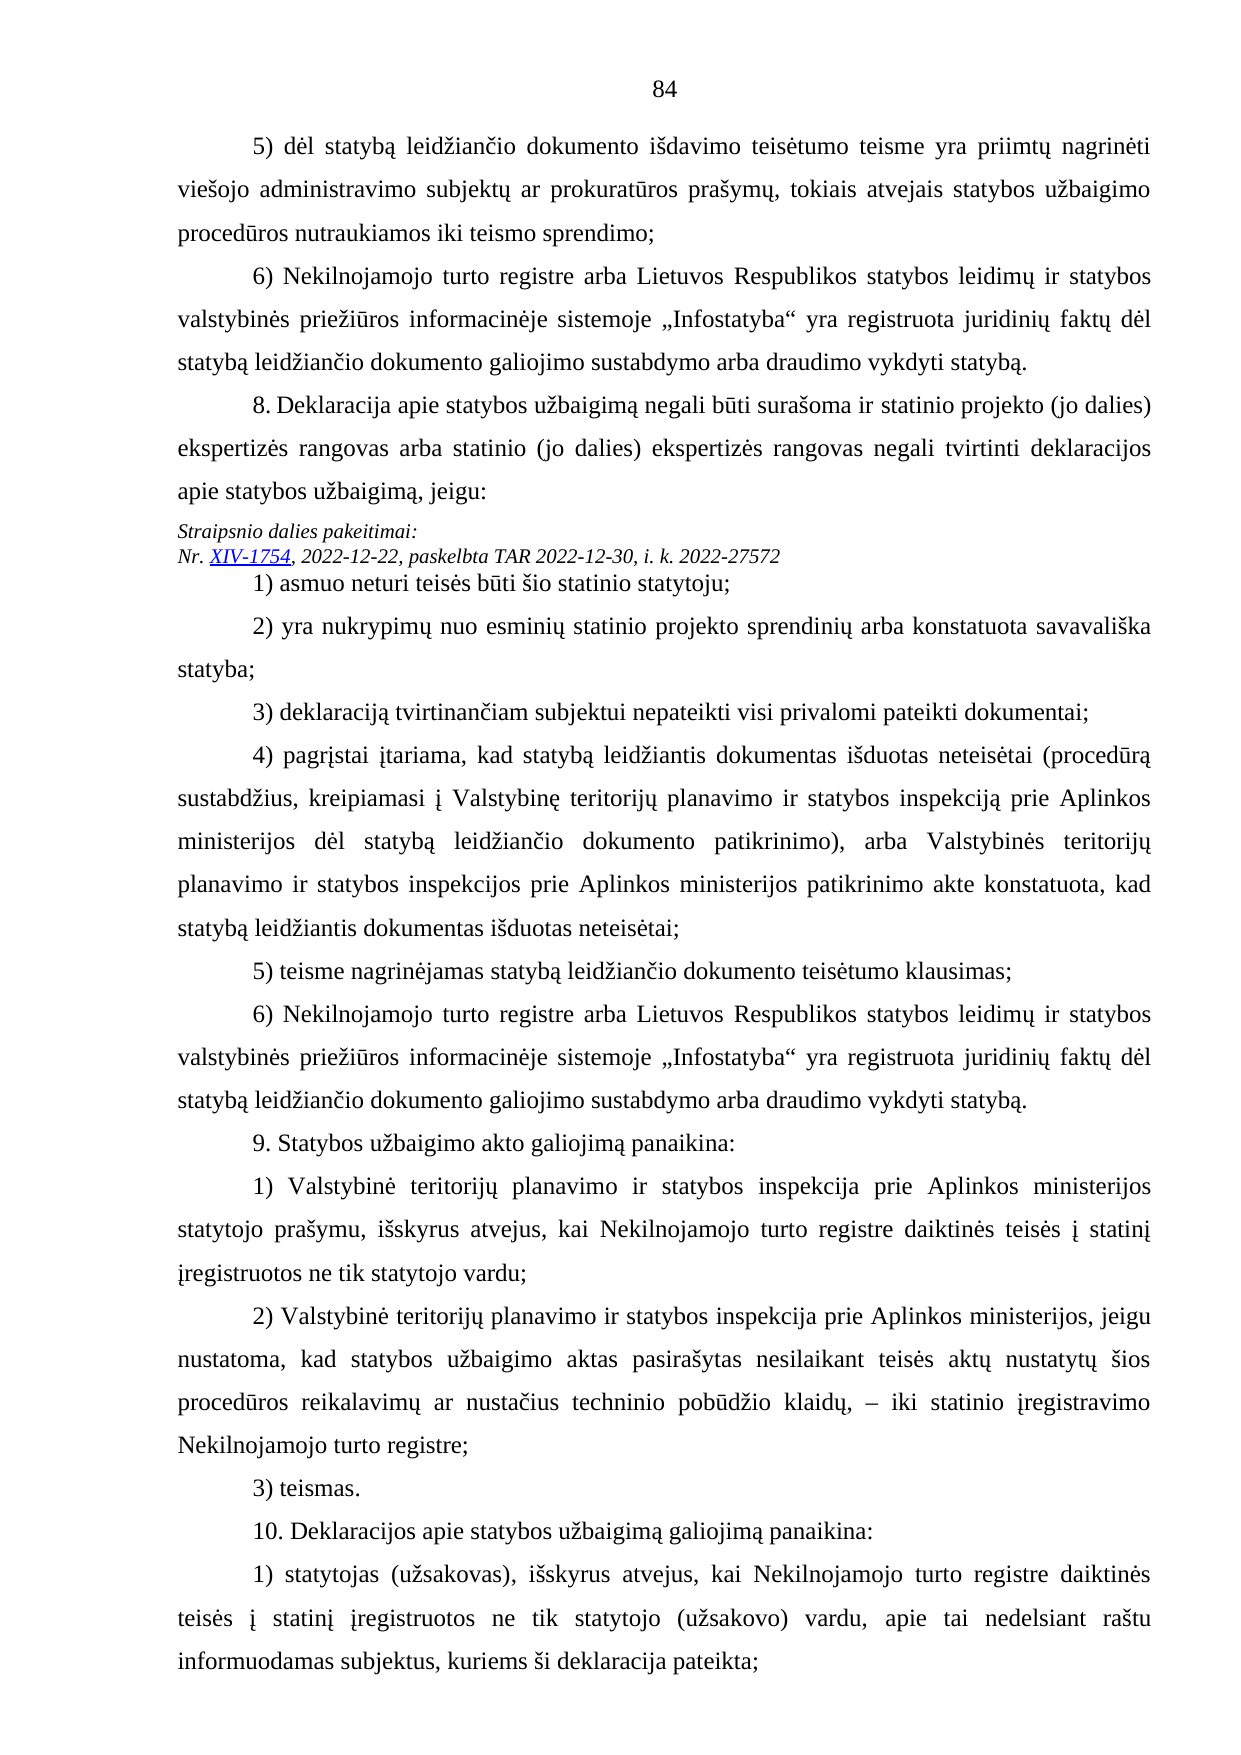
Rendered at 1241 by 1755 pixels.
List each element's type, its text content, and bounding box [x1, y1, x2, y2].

text 10. Deklaracijos apie statybos užbaigimą galiojimą panaikina: [177, 1516, 1152, 1545]
text 3) deklaraciją tvirtinančiam subjektui nepateikti visi privalomi pateikti dokumentai; [177, 697, 1152, 726]
text 5) teisme nagrinėjamas statybą leidžiančio dokumento teisėtumo klausimas; [177, 956, 1152, 984]
text 9. Statybos užbaigimo akto galiojimą panaikina: [177, 1128, 1152, 1157]
text 5) dėl statybą leidžiančio dokumento išdavimo teisėtumo teisme yra priimtų nagrinėti viešojo administravimo subjektų ar prokuratūros prašymų, tokiais atvejais statybos užbaigimo procedūros nutraukiamos iki teismo sprendimo; [177, 131, 1152, 246]
text 4) pagrįstai įtariama, kad statybą leidžiantis dokumentas išduotas neteisėtai (procedūrą sustabdžius, kreipiamasi į Valstybinę teritorijų planavimo ir statybos inspekciją prie Aplinkos ministerijos dėl statybą leidžiančio dokumento patikrinimo), arba Valstybinės teritorijų planavimo ir statybos inspekcijos prie Aplinkos ministerijos patikrinimo akte konstatuota, kad statybą leidžiantis dokumentas išduotas neteisėtai; [177, 740, 1152, 941]
text 1) statytojas (užsakovas), išskyrus atvejus, kai Nekilnojamojo turto registre daiktinės teisės į statinį įregistruotos ne tik statytojo (užsakovo) vardu, apie tai nedelsiant raštu informuodamas subjektus, kuriems ši deklaracija pateikta; [177, 1559, 1152, 1674]
text 2) Valstybinė teritorijų planavimo ir statybos inspekcija prie Aplinkos ministerijos, jeigu nustatoma, kad statybos užbaigimo aktas pasirašytas nesilaikant teisės aktų nustatytų šios procedūros reikalavimų ar nustačius techninio pobūdžio klaidų, – iki statinio įregistravimo Nekilnojamojo turto registre; [177, 1301, 1152, 1459]
text Nr. XIV-1754, 2022-12-22, paskelbta TAR 2022-12-30, i. k. 2022-27572 [177, 543, 1152, 568]
text 1) Valstybinė teritorijų planavimo ir statybos inspekcija prie Aplinkos ministerijos statytojo prašymu, išskyrus atvejus, kai Nekilnojamojo turto registre daiktinės teisės į statinį įregistruotos ne tik statytojo vardu; [177, 1171, 1152, 1286]
text 2) yra nukrypimų nuo esminių statinio projekto sprendinių arba konstatuota savavališka statyba; [177, 611, 1152, 683]
text 6) Nekilnojamojo turto registre arba Lietuvos Respublikos statybos leidimų ir statybos valstybinės priežiūros informacinėje sistemoje „Infostatyba“ yra registruota juridinių faktų dėl statybą leidžiančio dokumento galiojimo sustabdymo arba draudimo vykdyti statybą. [177, 261, 1152, 376]
text 6) Nekilnojamojo turto registre arba Lietuvos Respublikos statybos leidimų ir statybos valstybinės priežiūros informacinėje sistemoje „Infostatyba“ yra registruota juridinių faktų dėl statybą leidžiančio dokumento galiojimo sustabdymo arba draudimo vykdyti statybą. [177, 999, 1152, 1114]
text Straipsnio dalies pakeitimai: [177, 519, 1152, 543]
text 8. Deklaracija apie statybos užbaigimą negali būti surašoma ir statinio projekto (jo dalies) ekspertizės rangovas arba statinio (jo dalies) ekspertizės rangovas negali tvirtinti deklaracijos apie statybos užbaigimą, jeigu: [177, 390, 1152, 505]
text 3) teismas. [177, 1473, 1152, 1502]
text 1) asmuo neturi teisės būti šio statinio statytoju; [177, 568, 1152, 596]
